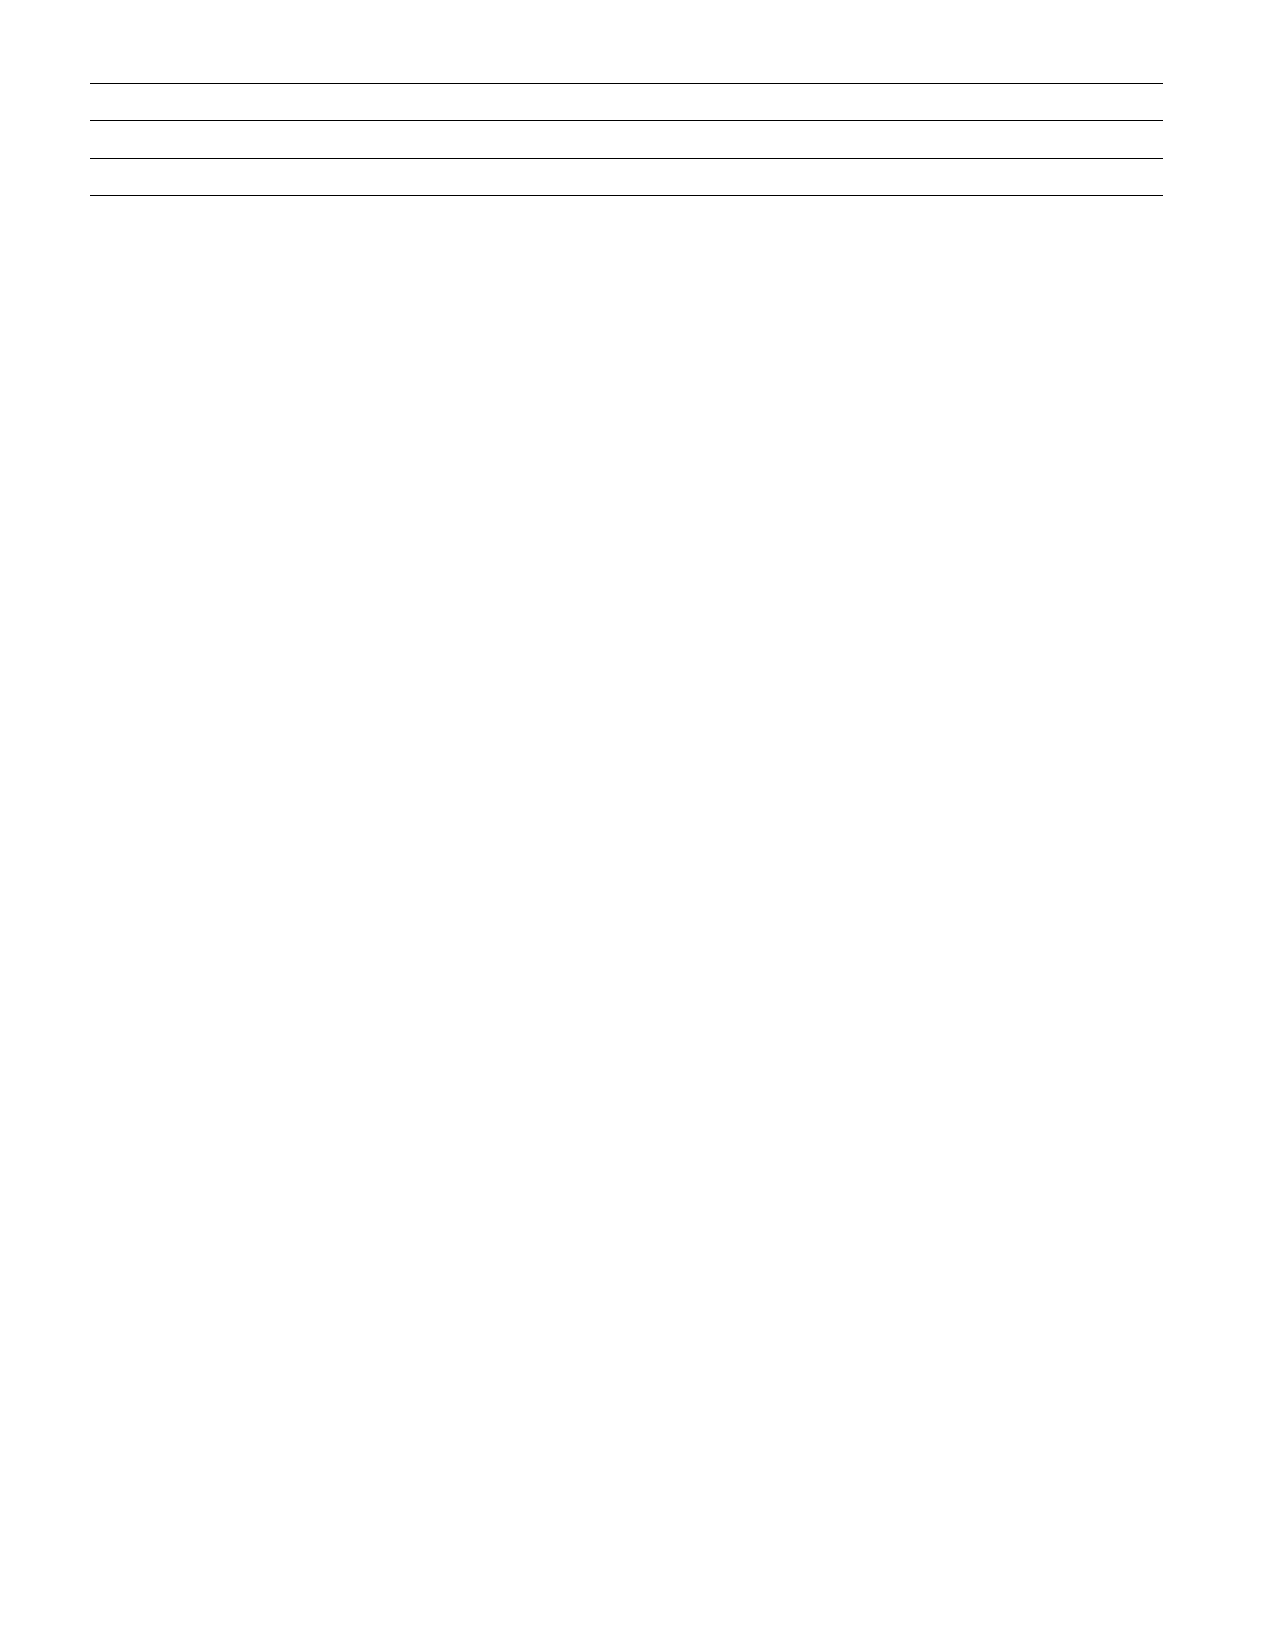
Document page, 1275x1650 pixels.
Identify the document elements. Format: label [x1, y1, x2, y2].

table_cell [90, 121, 1162, 157]
table_cell [90, 159, 1162, 195]
table_cell [90, 84, 1162, 120]
